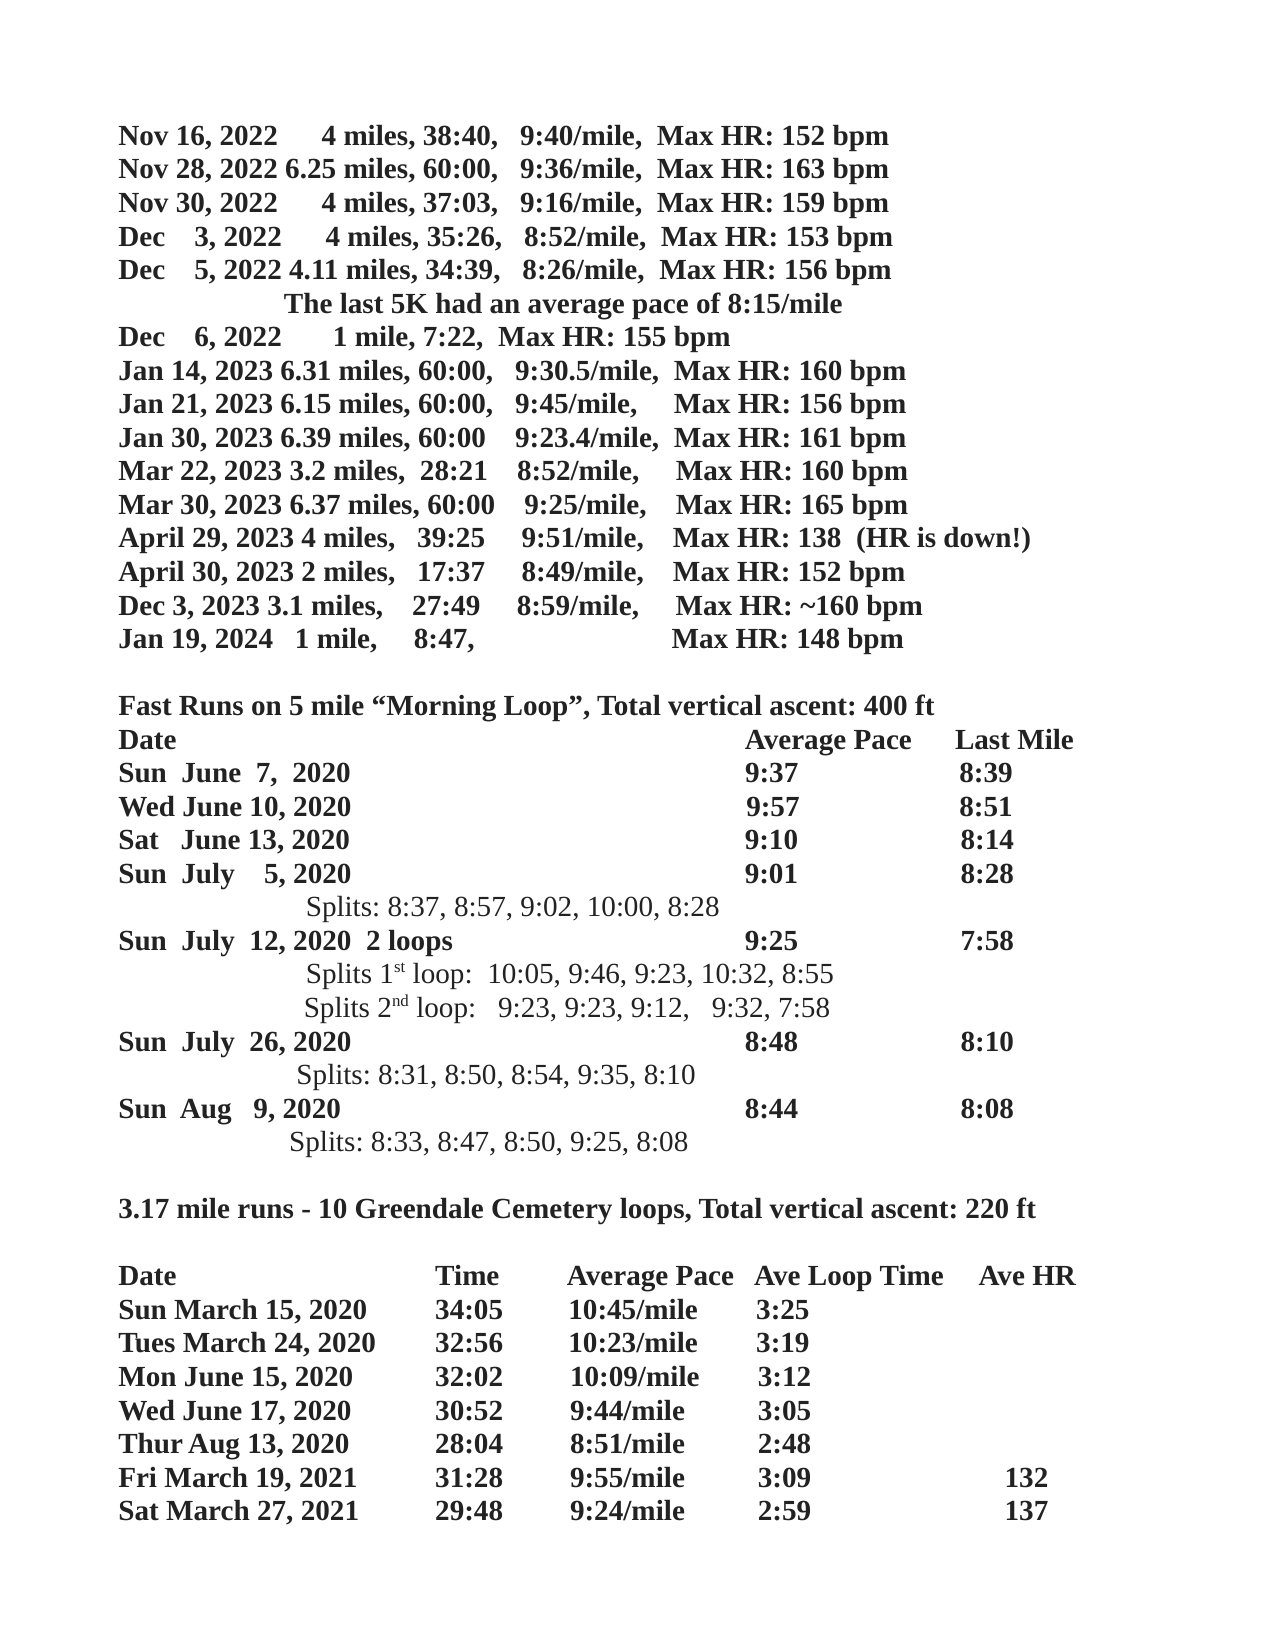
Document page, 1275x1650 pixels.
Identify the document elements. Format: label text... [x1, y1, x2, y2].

text Dec 3, 2023 3.1 miles, 27:49 8:59/mile, Max HR: ~160 bpm [118, 588, 1161, 621]
text Fri March 19, 2021 31:28 9:55/mile 3:09 132 [118, 1460, 1161, 1493]
text Dec 5, 2022 4.11 miles, 34:39, 8:26/mile, Max HR: 156 bpm [118, 252, 1161, 286]
text Mar 22, 2023 3.2 miles, 28:21 8:52/mile, Max HR: 160 bpm [118, 453, 1161, 487]
text April 29, 2023 4 miles, 39:25 9:51/mile, Max HR: 138 (HR is down!) [118, 521, 1161, 554]
text Fast Runs on 5 mile “Morning Loop”, Total vertical ascent: 400 ft [118, 688, 1161, 722]
text Mon June 15, 2020 32:02 10:09/mile 3:12 [118, 1359, 1161, 1393]
text Dec 6, 2022 1 mile, 7:22, Max HR: 155 bpm [118, 319, 1161, 353]
text Jan 30, 2023 6.39 miles, 60:00 9:23.4/mile, Max HR: 161 bpm [118, 420, 1161, 453]
text Jan 21, 2023 6.15 miles, 60:00, 9:45/mile, Max HR: 156 bpm [118, 386, 1161, 420]
text Thur Aug 13, 2020 28:04 8:51/mile 2:48 [118, 1426, 1161, 1460]
text April 30, 2023 2 miles, 17:37 8:49/mile, Max HR: 152 bpm [118, 554, 1161, 588]
text The last 5K had an average pace of 8:15/mile [118, 286, 1161, 319]
text Wed June 17, 2020 30:52 9:44/mile 3:05 [118, 1393, 1161, 1426]
text Sat March 27, 2021 29:48 9:24/mile 2:59 137 [118, 1493, 1161, 1527]
text Wed June 10, 2020 9:57 8:51 [118, 789, 1161, 822]
text Sun July 26, 2020 8:48 8:10 Splits: 8:31, 8:50, 8:54, 9:35, 8:10 [118, 1024, 1161, 1091]
list 3.17 mile runs - 10 Greendale Cemetery loops, Total vertical ascent: 220 ft [118, 1191, 1161, 1225]
text Nov 16, 2022 4 miles, 38:40, 9:40/mile, Max HR: 152 bpm [118, 118, 1161, 152]
text Jan 14, 2023 6.31 miles, 60:00, 9:30.5/mile, Max HR: 160 bpm [118, 353, 1161, 386]
text Sun March 15, 2020 34:05 10:45/mile 3:25 [118, 1292, 1161, 1326]
text Nov 28, 2022 6.25 miles, 60:00, 9:36/mile, Max HR: 163 bpm [118, 152, 1161, 185]
text Splits 2nd loop: 9:23, 9:23, 9:12, 9:32, 7:58 [118, 990, 1161, 1024]
text Sun June 7, 2020 9:37 8:39 [118, 755, 1161, 789]
text Date Average Pace Last Mile [118, 722, 1161, 755]
text Mar 30, 2023 6.37 miles, 60:00 9:25/mile, Max HR: 165 bpm [118, 487, 1161, 521]
text Tues March 24, 2020 32:56 10:23/mile 3:19 [118, 1326, 1161, 1359]
text Date Time Average Pace Ave Loop Time Ave HR [118, 1258, 1161, 1292]
text Dec 3, 2022 4 miles, 35:26, 8:52/mile, Max HR: 153 bpm [118, 219, 1161, 252]
text Sat June 13, 2020 9:10 8:14 Sun July 5, 2020 9:01 8:28 Splits: 8:37, 8:57, 9:02, 10:00, 8:28 Sun July 12, 2020 2 loops 9:25 7:58 Splits 1st loop: 10:05, 9:46, 9:23, 10:32, 8:55 [118, 822, 1161, 990]
text Jan 19, 2024 1 mile, 8:47, Max HR: 148 bpm [118, 621, 1161, 655]
text Sun Aug 9, 2020 8:44 8:08 Splits: 8:33, 8:47, 8:50, 9:25, 8:08 [118, 1091, 1161, 1158]
text Nov 30, 2022 4 miles, 37:03, 9:16/mile, Max HR: 159 bpm [118, 185, 1161, 219]
